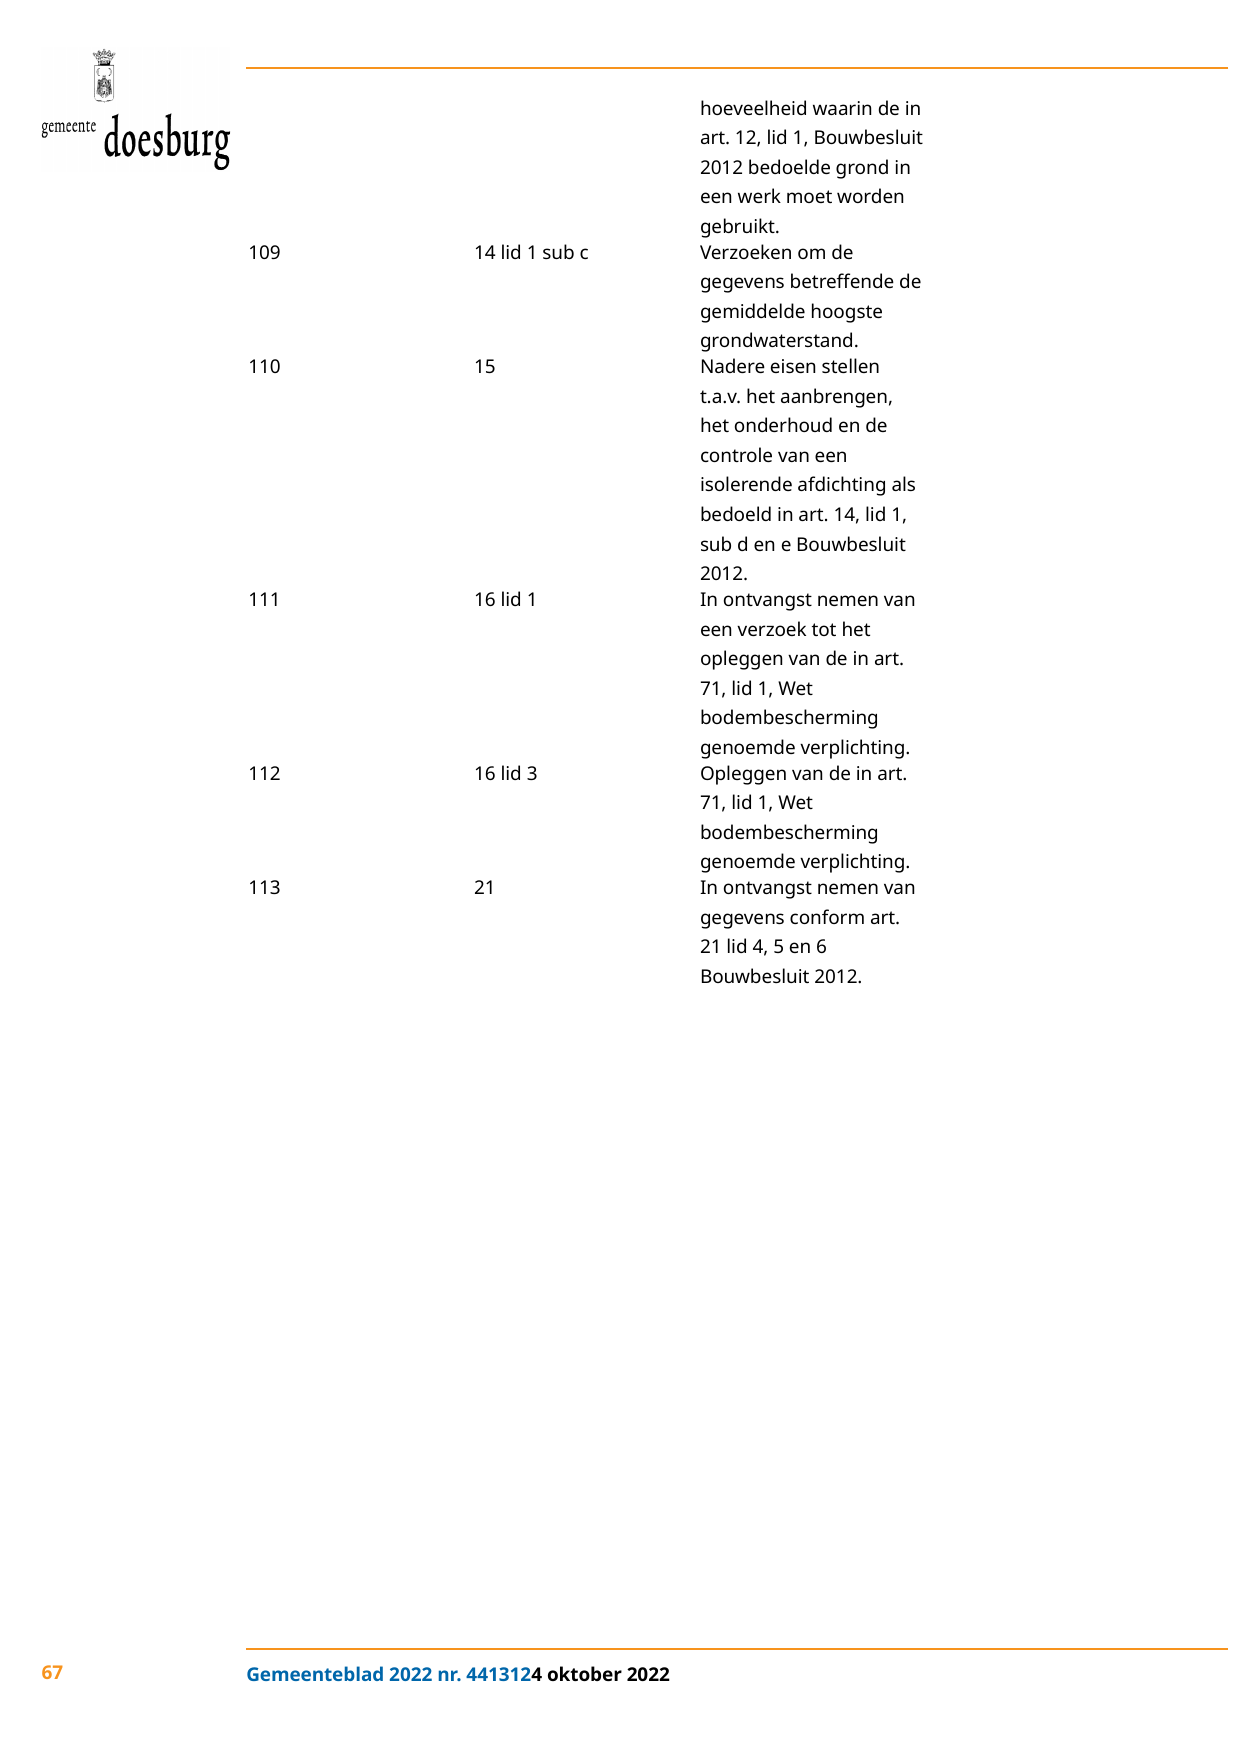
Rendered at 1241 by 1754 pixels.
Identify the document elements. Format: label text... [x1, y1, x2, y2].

picture [41, 47, 231, 172]
table_cell 16 lid 1 [474, 586, 700, 760]
table_cell 112 [248, 760, 474, 874]
table_cell In ontvangst nemen van gegevens conform art. 21 lid 4, 5 en 6 Bouwbesluit 2012. [700, 874, 926, 989]
table_cell [926, 760, 1152, 874]
table_cell 14 lid 1 sub c [474, 239, 700, 353]
table_cell [926, 95, 1152, 239]
table_cell [926, 239, 1152, 353]
table_cell 111 [248, 586, 474, 760]
table_cell In ontvangst nemen van een verzoek tot het opleggen van de in art. 71, lid 1, Wet bodembescherming genoemde verplichting. [700, 586, 926, 760]
table_cell 15 [474, 353, 700, 586]
table_cell 113 [248, 874, 474, 989]
table_cell [926, 353, 1152, 586]
table_cell 110 [248, 353, 474, 586]
table_cell Opleggen van de in art. 71, lid 1, Wet bodembescherming genoemde verplichting. [700, 760, 926, 874]
table_cell [926, 586, 1152, 760]
table_cell [474, 95, 700, 239]
table_cell Verzoeken om de gegevens betreffende de gemiddelde hoogste grondwaterstand. [700, 239, 926, 353]
table_cell hoeveelheid waarin de in art. 12, lid 1, Bouwbesluit 2012 bedoelde grond in een werk moet worden gebruikt. [700, 95, 926, 239]
table_cell 21 [474, 874, 700, 989]
table_cell [248, 95, 474, 239]
table_cell 16 lid 3 [474, 760, 700, 874]
table_cell Nadere eisen stellen t.a.v. het aanbrengen, het onderhoud en de controle van een isolerende afdichting als bedoeld in art. 14, lid 1, sub d en e Bouwbesluit 2012. [700, 353, 926, 586]
table_cell 109 [248, 239, 474, 353]
